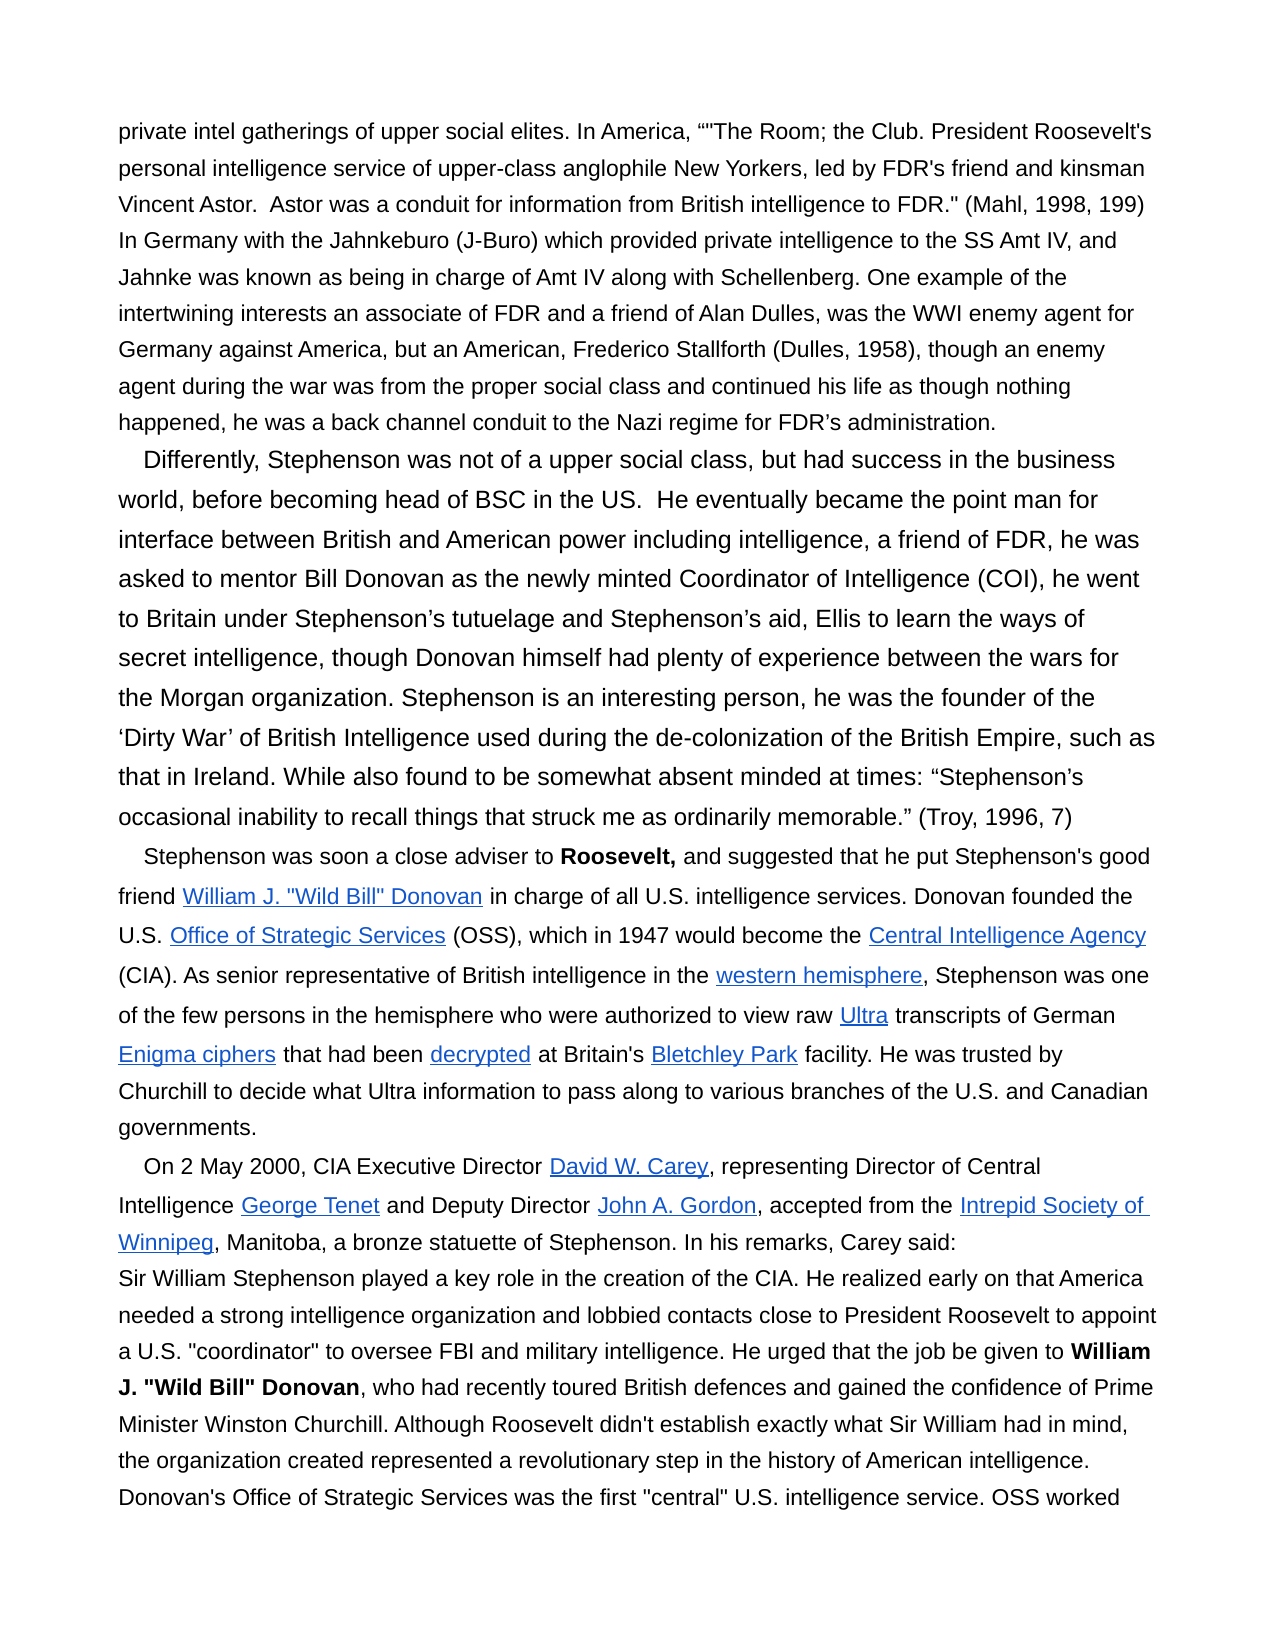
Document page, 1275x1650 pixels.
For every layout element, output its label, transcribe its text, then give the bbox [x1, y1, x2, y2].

text Sir William Stephenson played a key role in the creation of the CIA. He realized early on that America needed a strong intelligence organization and lobbied contacts close to President Roosevelt to appoint a U.S. "coordinator" to oversee FBI and military intelligence. He urged that the job be given to William J. "Wild Bill" Donovan, who had recently toured British defences and gained the confidence of Prime Minister Winston Churchill. Although Roosevelt didn't establish exactly what Sir William had in mind, the organization created represented a revolutionary step in the history of American intelligence. Donovan's Office of Strategic Services was the first "central" U.S. intelligence service. OSS worked [118, 1265, 1157, 1510]
text Stephenson was soon a close adviser to Roosevelt, and suggested that he put Stephenson's good friend William J. "Wild Bill" Donovan in charge of all U.S. intelligence services. Donovan founded the U.S. Office of Strategic Services (OSS), which in 1947 would become the Central Intelligence Agency (CIA). As senior representative of British intelligence in the western hemisphere, Stephenson was one of the few persons in the hemisphere who were authorized to view raw Ultra transcripts of German Enigma ciphers that had been decrypted at Britain's Bletchley Park facility. He was trusted by Churchill to decide what Ultra information to pass along to various branches of the U.S. and Canadian governments. [118, 841, 1157, 1141]
text On 2 May 2000, CIA Executive Director David W. Carey, representing Director of Central Intelligence George Tenet and Deputy Director John A. Gordon, accepted from the Intrepid Society of Winnipeg, Manitoba, a bronze statuette of Stephenson. In his remarks, Carey said: [118, 1151, 1157, 1255]
text Differently, Stephenson was not of a upper social class, but had success in the business world, before becoming head of BSC in the US. He eventually became the point man for interface between British and American power including intelligence, a friend of FDR, he was asked to mentor Bill Donovan as the newly minted Coordinator of Intelligence (COI), he went to Britain under Stephenson’s tutuelage and Stephenson’s aid, Ellis to learn the ways of secret intelligence, though Donovan himself had plenty of experience between the wars for the Morgan organization. Stephenson is an interesting person, he was the founder of the ‘Dirty War’ of British Intelligence used during the de-colonization of the British Empire, such as that in Ireland. While also found to be somewhat absent minded at times: “Stephenson’s occasional inability to recall things that struck me as ordinarily memorable.” (Troy, 1996, 7) [118, 445, 1157, 830]
text private intel gatherings of upper social elites. In America, “"The Room; the Club. President Roosevelt's personal intelligence service of upper-class anglophile New Yorkers, led by FDR's friend and kinsman Vincent Astor. Astor was a conduit for information from British intelligence to FDR." (Mahl, 1998, 199) In Germany with the Jahnkeburo (J-Buro) which provided private intelligence to the SS Amt IV, and Jahnke was known as being in charge of Amt IV along with Schellenberg. One example of the intertwining interests an associate of FDR and a friend of Alan Dulles, was the WWI enemy agent for Germany against America, but an American, Frederico Stallforth (Dulles, 1958), though an enemy agent during the war was from the proper social class and continued his life as though nothing happened, he was a back channel conduit to the Nazi regime for FDR’s administration. [118, 118, 1157, 435]
